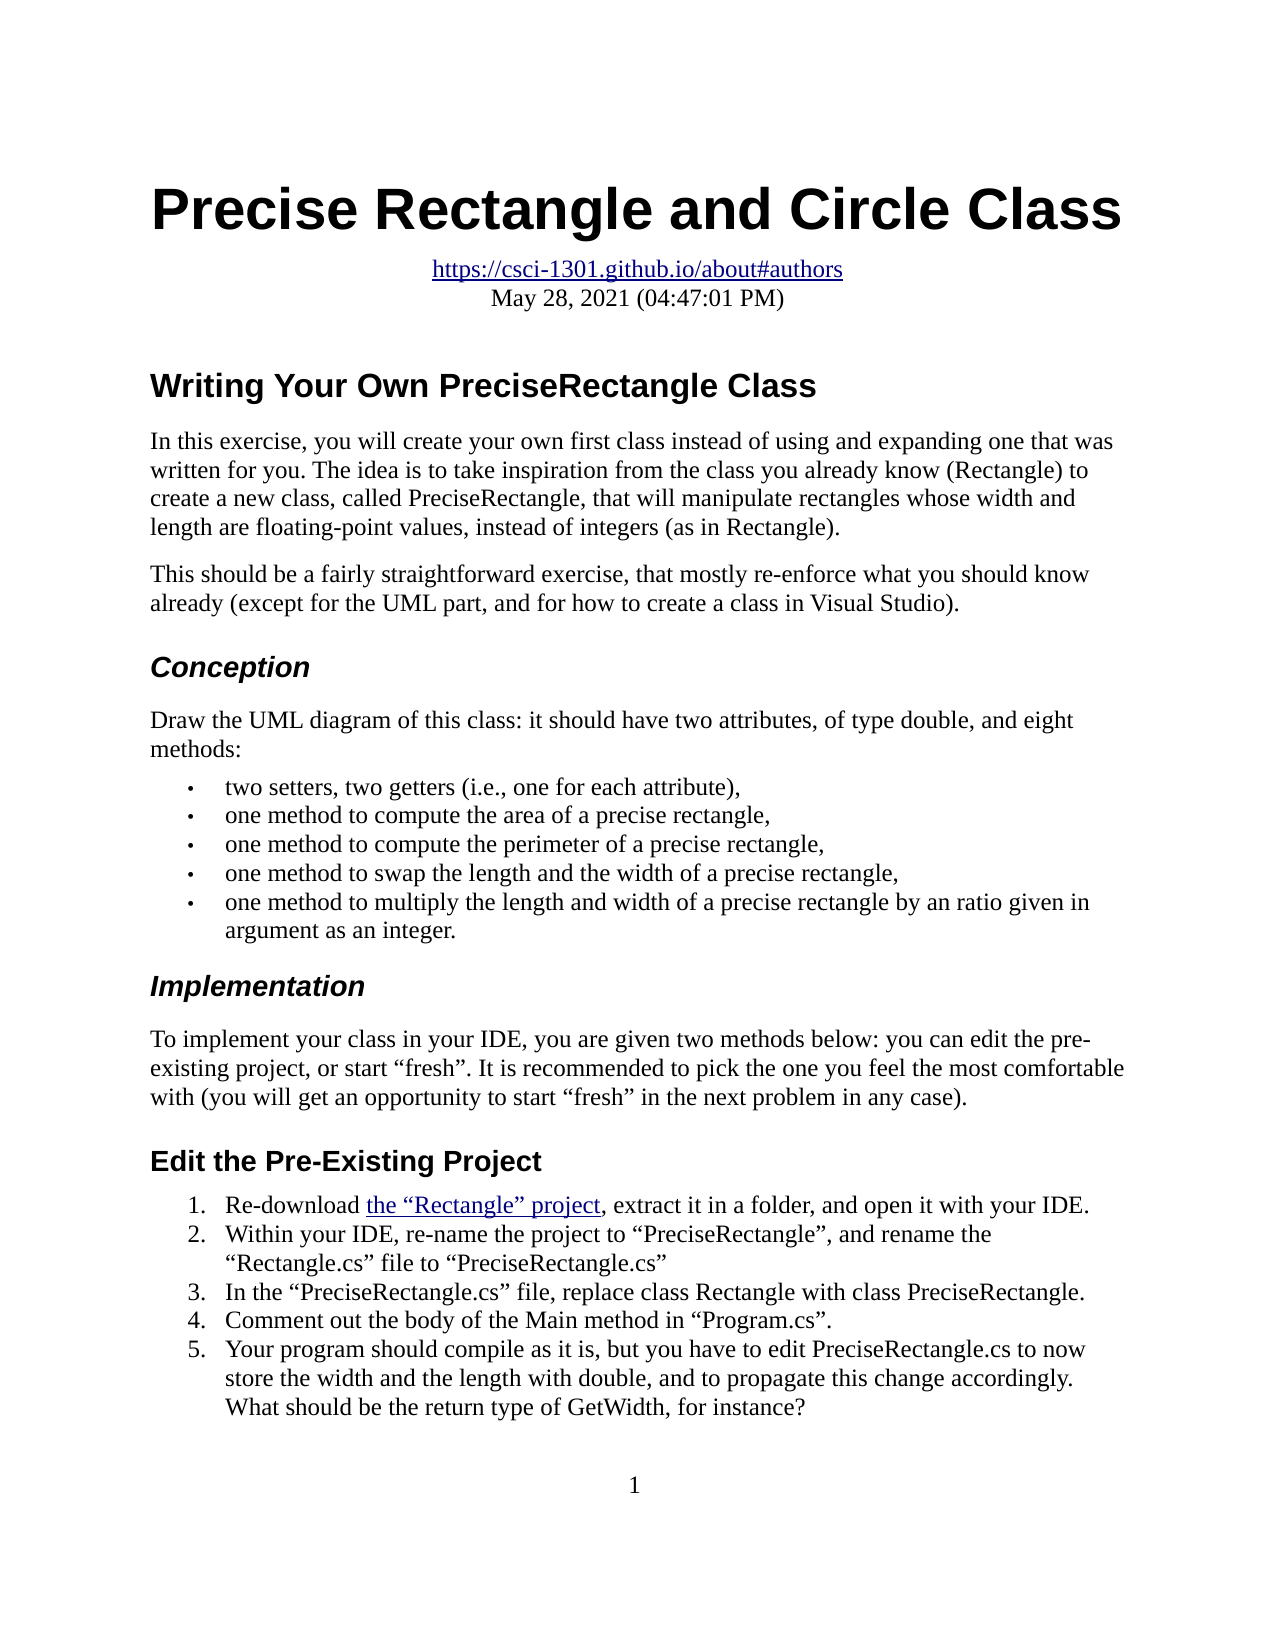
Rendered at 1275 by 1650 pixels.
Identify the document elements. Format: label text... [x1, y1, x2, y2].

list Your program should compile as it is, but you have to edit PreciseRectangle.cs to now store the width and the length with double, and to propagate this change accordingly. What should be the return type of GetWidth, for instance? [187, 1334, 1125, 1421]
list Comment out the body of the Main method in “Program.cs”. [187, 1306, 1125, 1334]
subtitle Writing Your Own PreciseRectangle Class [150, 366, 1125, 404]
subtitle Edit the Pre-Existing Project [150, 1144, 1125, 1178]
list one method to swap the length and the width of a precise rectangle, [187, 858, 1125, 887]
list Re-download the “Rectangle” project, extract it in a folder, and open it with your IDE. [187, 1191, 1125, 1219]
text May 28, 2021 (04:47:01 PM) [150, 283, 1125, 312]
subtitle Conception [150, 650, 1125, 684]
text In this exercise, you will create your own first class instead of using and expanding one that was written for you. The idea is to take inspiration from the class you already know (Rectangle) to create a new class, called PreciseRectangle, that will manipulate rectangles whose width and length are floating-point values, instead of integers (as in Rectangle). [150, 426, 1125, 541]
text https://csci-1301.github.io/about#authors [150, 254, 1125, 283]
subtitle Implementation [150, 969, 1125, 1003]
title Precise Rectangle and Circle Class [150, 175, 1125, 242]
list two setters, two getters (i.e., one for each attribute), [187, 772, 1125, 801]
list one method to compute the perimeter of a precise rectangle, [187, 829, 1125, 858]
list one method to compute the area of a precise rectangle, [187, 801, 1125, 829]
text Draw the UML diagram of this class: it should have two attributes, of type double, and eight methods: [150, 705, 1125, 763]
text This should be a fairly straightforward exercise, that mostly re-enforce what you should know already (except for the UML part, and for how to create a class in Visual Studio). [150, 559, 1125, 616]
list In the “PreciseRectangle.cs” file, replace class Rectangle with class PreciseRectangle. [187, 1277, 1125, 1306]
list Within your IDE, re-name the project to “PreciseRectangle”, and rename the “Rectangle.cs” file to “PreciseRectangle.cs” [187, 1219, 1125, 1277]
list one method to multiply the length and width of a precise rectangle by an ratio given in argument as an integer. [187, 887, 1125, 944]
text To implement your class in your IDE, you are given two methods below: you can edit the pre-existing project, or start “fresh”. It is recommended to pick the one you feel the most comfortable with (you will get an opportunity to start “fresh” in the next problem in any case). [150, 1024, 1125, 1111]
